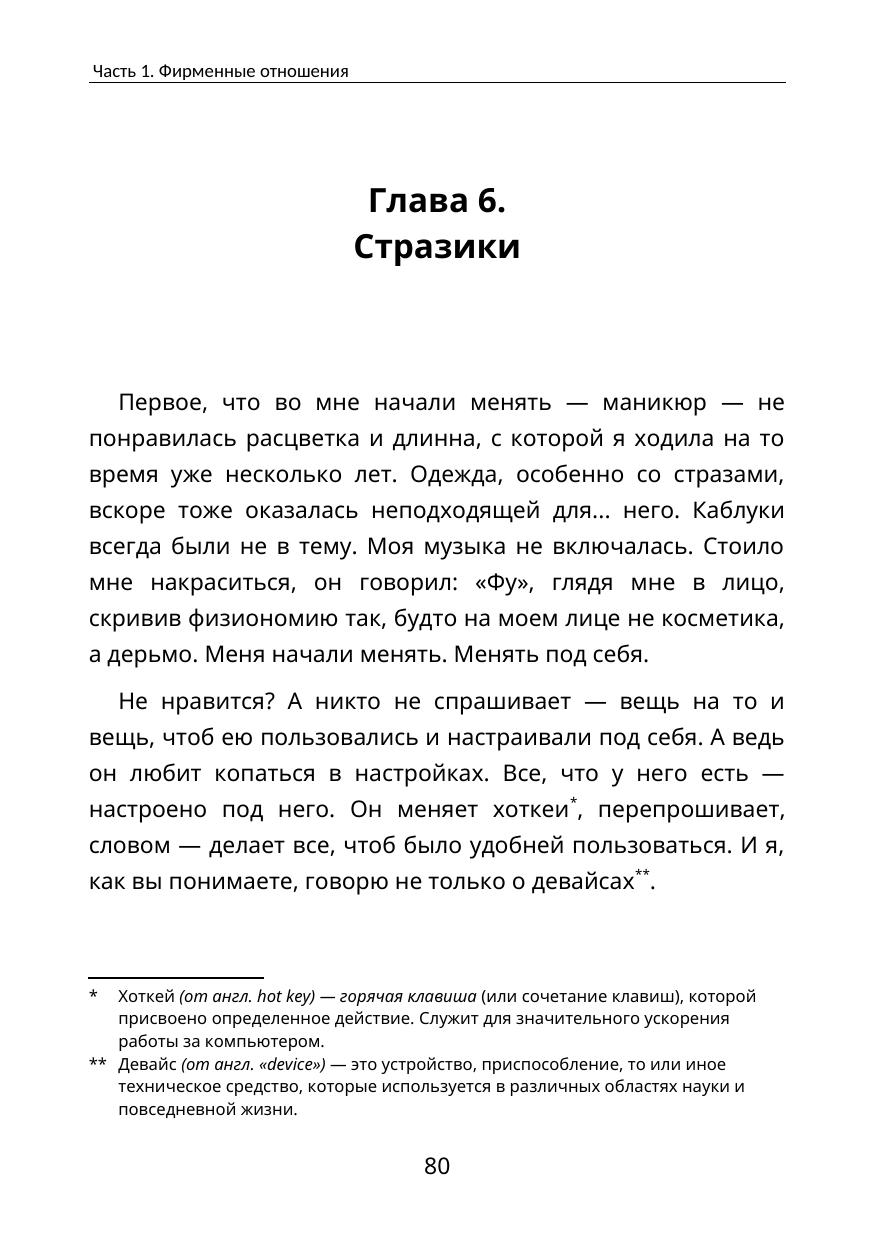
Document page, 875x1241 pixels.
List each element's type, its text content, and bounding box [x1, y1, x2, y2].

text Хоткей (от англ. hot key) — горячая клавиша (или сочетание клавиш), которой присвоено определенное действие. Служит для значительного ускорения работы за компьютером. [88, 984, 786, 1052]
text Не нравится? А никто не спрашивает — вещь на то и вещь, чтоб ею пользовались и настраивали под себя. А ведь он любит копаться в настройках. Все, что у него есть — настроено под него. Он меняет хоткеи, перепрошивает, словом — делает все, чтоб было удобней пользоваться. И я, как вы понимаете, говорю не только о девайсах. [88, 685, 786, 896]
text Первое, что во мне начали менять — маникюр — не понравилась расцветка и длинна, с которой я ходила на то время уже несколько лет. Одежда, особенно со стразами, вскоре тоже оказалась неподходящей для... него. Каблуки всегда были не в тему. Моя музыка не включалась. Стоило мне накраситься, он говорил: «Фу», глядя мне в лицо, скривив физиономию так, будто на моем лице не косметика, а дерьмо. Меня начали менять. Менять под себя. [88, 386, 786, 669]
subtitle Глава 6. Стразики [88, 177, 786, 268]
text Девайс (от англ. «device») — это устройство, приспособление, то или иное техническое средство, которые используется в различных областях науки и повседневной жизни. [88, 1052, 786, 1120]
